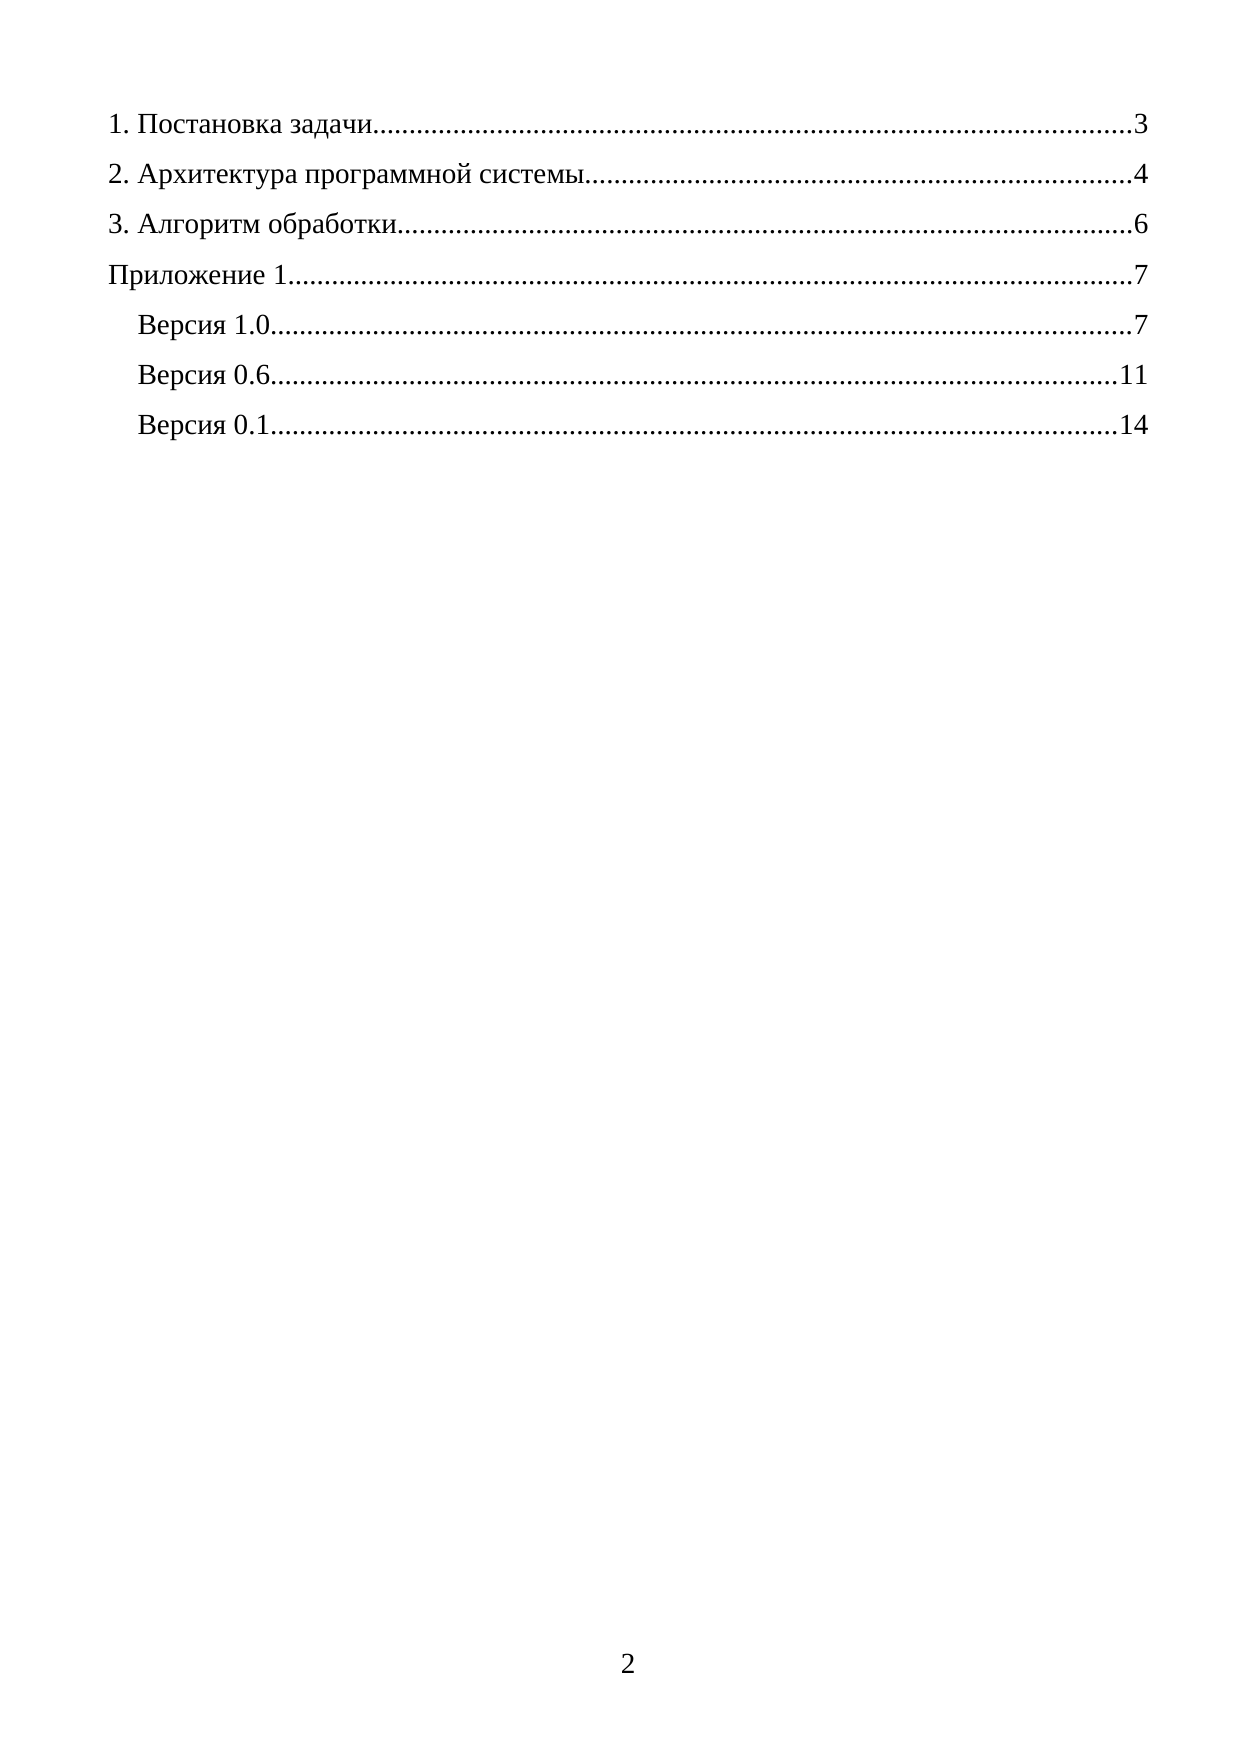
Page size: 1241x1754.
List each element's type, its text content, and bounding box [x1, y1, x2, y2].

text 3. Алгоритм обработки 6 [108, 207, 1148, 240]
text Версия 0.1 14 [137, 407, 1148, 441]
text Приложение 1. 7 [108, 257, 1148, 290]
text 1. Постановка задачи 3 [108, 106, 1148, 140]
text 2. Архитектура программной системы 4 [108, 156, 1148, 190]
text Версия 0.6 11 [137, 357, 1148, 391]
text Версия 1.0 7 [137, 307, 1148, 341]
